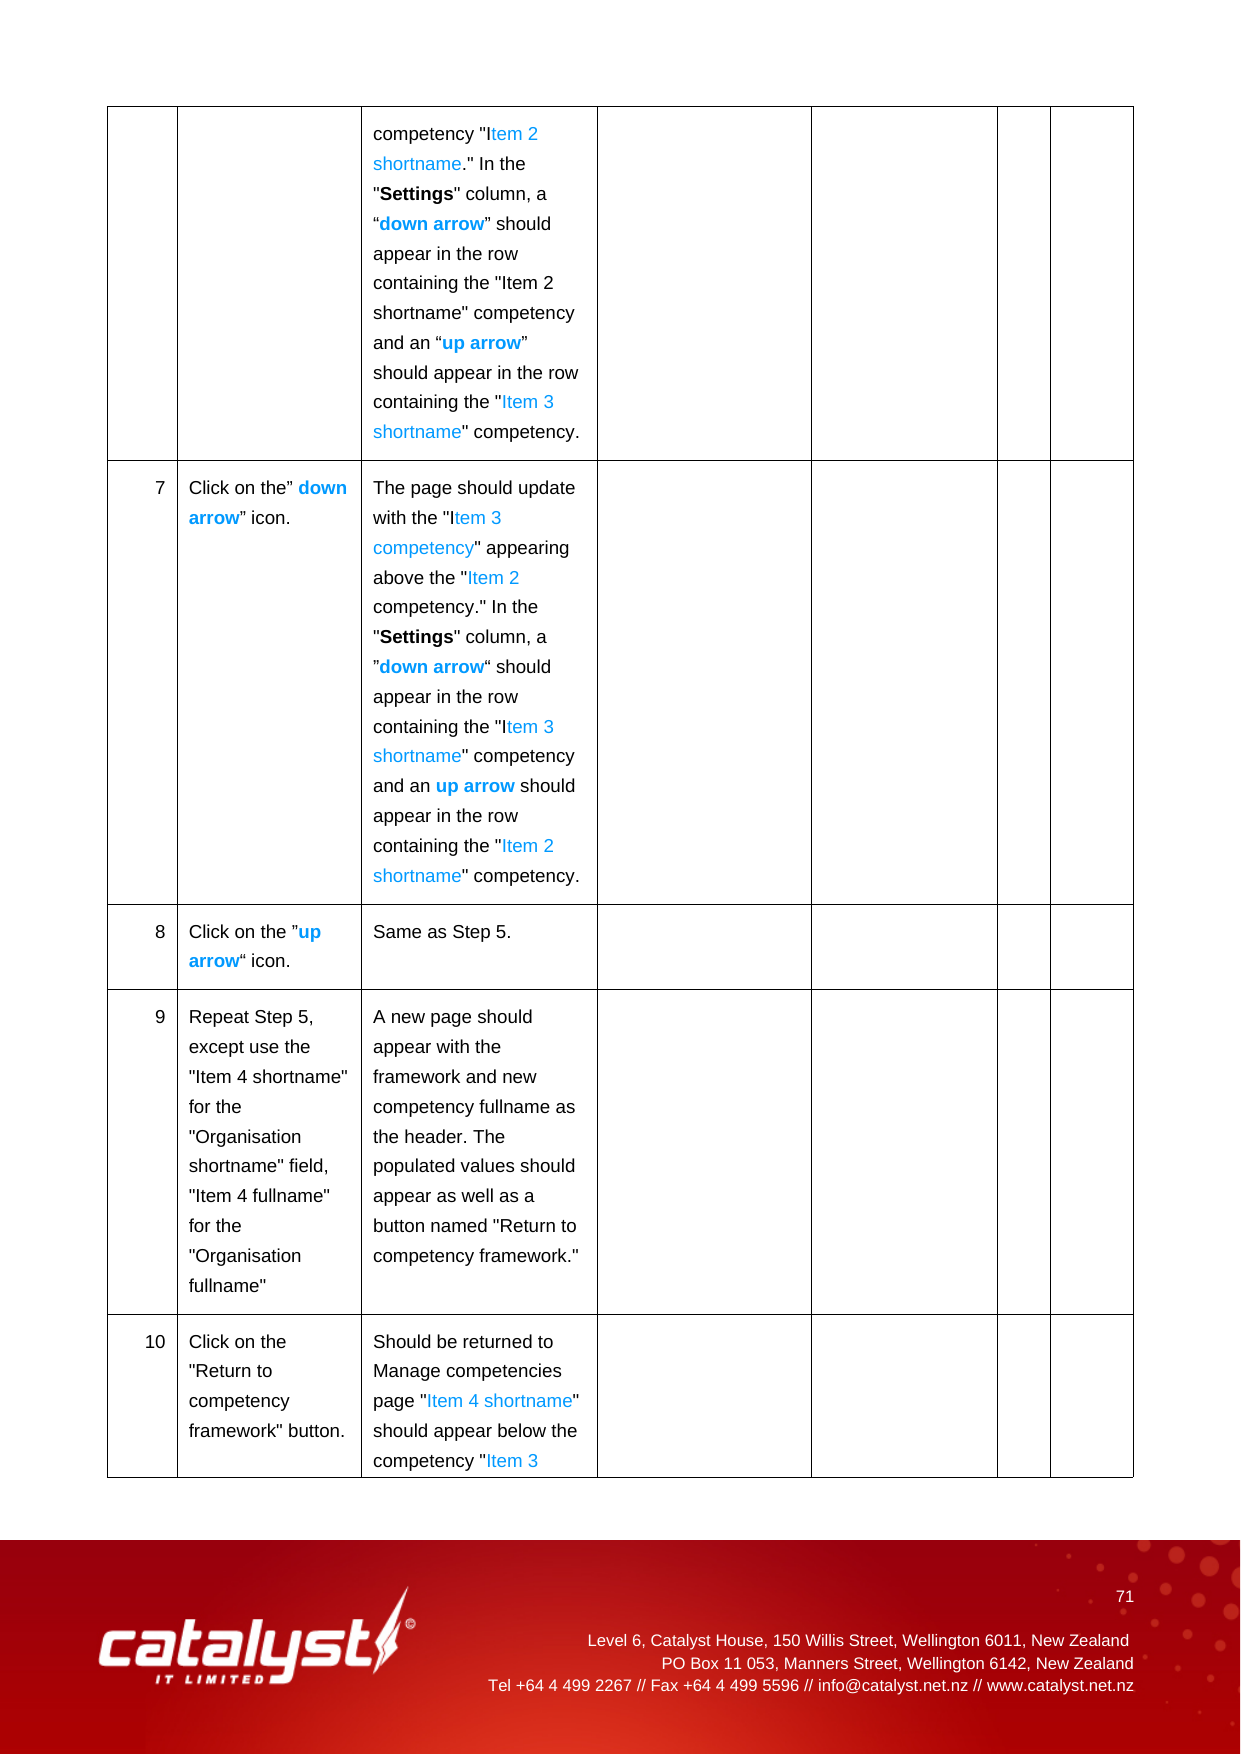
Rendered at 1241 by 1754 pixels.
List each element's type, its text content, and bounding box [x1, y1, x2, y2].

table_cell [598, 461, 811, 903]
table_cell Repeat Step 5, except use the "Item 4 shortname" for the "Organisation shortname" field, "Item 4 fullname" for the "Organisation fullname" [178, 990, 361, 1313]
table_cell [108, 107, 177, 460]
table_cell [998, 1315, 1050, 1477]
table_cell [598, 990, 811, 1313]
table_cell [998, 107, 1050, 460]
table_cell [812, 1315, 997, 1477]
table_cell competency "Item 2 shortname." In the "Settings" column, a “down arrow” should appear in the row containing the "Item 2 shortname" competency and an “up arrow” should appear in the row containing the "Item 3 shortname" competency. [362, 107, 597, 460]
table_cell Should be returned to Manage competencies page "Item 4 shortname" should appear below the competency "Item 3 [362, 1315, 597, 1477]
table_cell [1051, 1315, 1133, 1477]
table_cell [178, 107, 361, 460]
table_cell [812, 990, 997, 1313]
table_cell [1051, 461, 1133, 903]
table_cell [998, 905, 1050, 989]
table_cell [812, 107, 997, 460]
table_cell [1051, 905, 1133, 989]
table_cell Click on the ”up arrow“ icon. [178, 905, 361, 989]
table_cell [598, 1315, 811, 1477]
picture [0, 1540, 1241, 1754]
table_cell 8 [108, 905, 177, 989]
table_cell [598, 107, 811, 460]
table_cell The page should update with the "Item 3 competency" appearing above the "Item 2 competency." In the "Settings" column, a ”down arrow“ should appear in the row containing the "Item 3 shortname" competency and an up arrow should appear in the row containing the "Item 2 shortname" competency. [362, 461, 597, 903]
table_cell 10 [108, 1315, 177, 1477]
table_cell [998, 461, 1050, 903]
table_cell 9 [108, 990, 177, 1313]
table_cell [1051, 990, 1133, 1313]
table_cell Click on the” down arrow” icon. [178, 461, 361, 903]
table_cell 7 [108, 461, 177, 903]
table_cell [812, 905, 997, 989]
table_cell [598, 905, 811, 989]
table_cell A new page should appear with the framework and new competency fullname as the header. The populated values should appear as well as a button named "Return to competency framework." [362, 990, 597, 1313]
table_cell Click on the "Return to competency framework" button. [178, 1315, 361, 1477]
table_cell [998, 990, 1050, 1313]
table_cell [812, 461, 997, 903]
table_cell [1051, 107, 1133, 460]
table_cell Same as Step 5. [362, 905, 597, 989]
